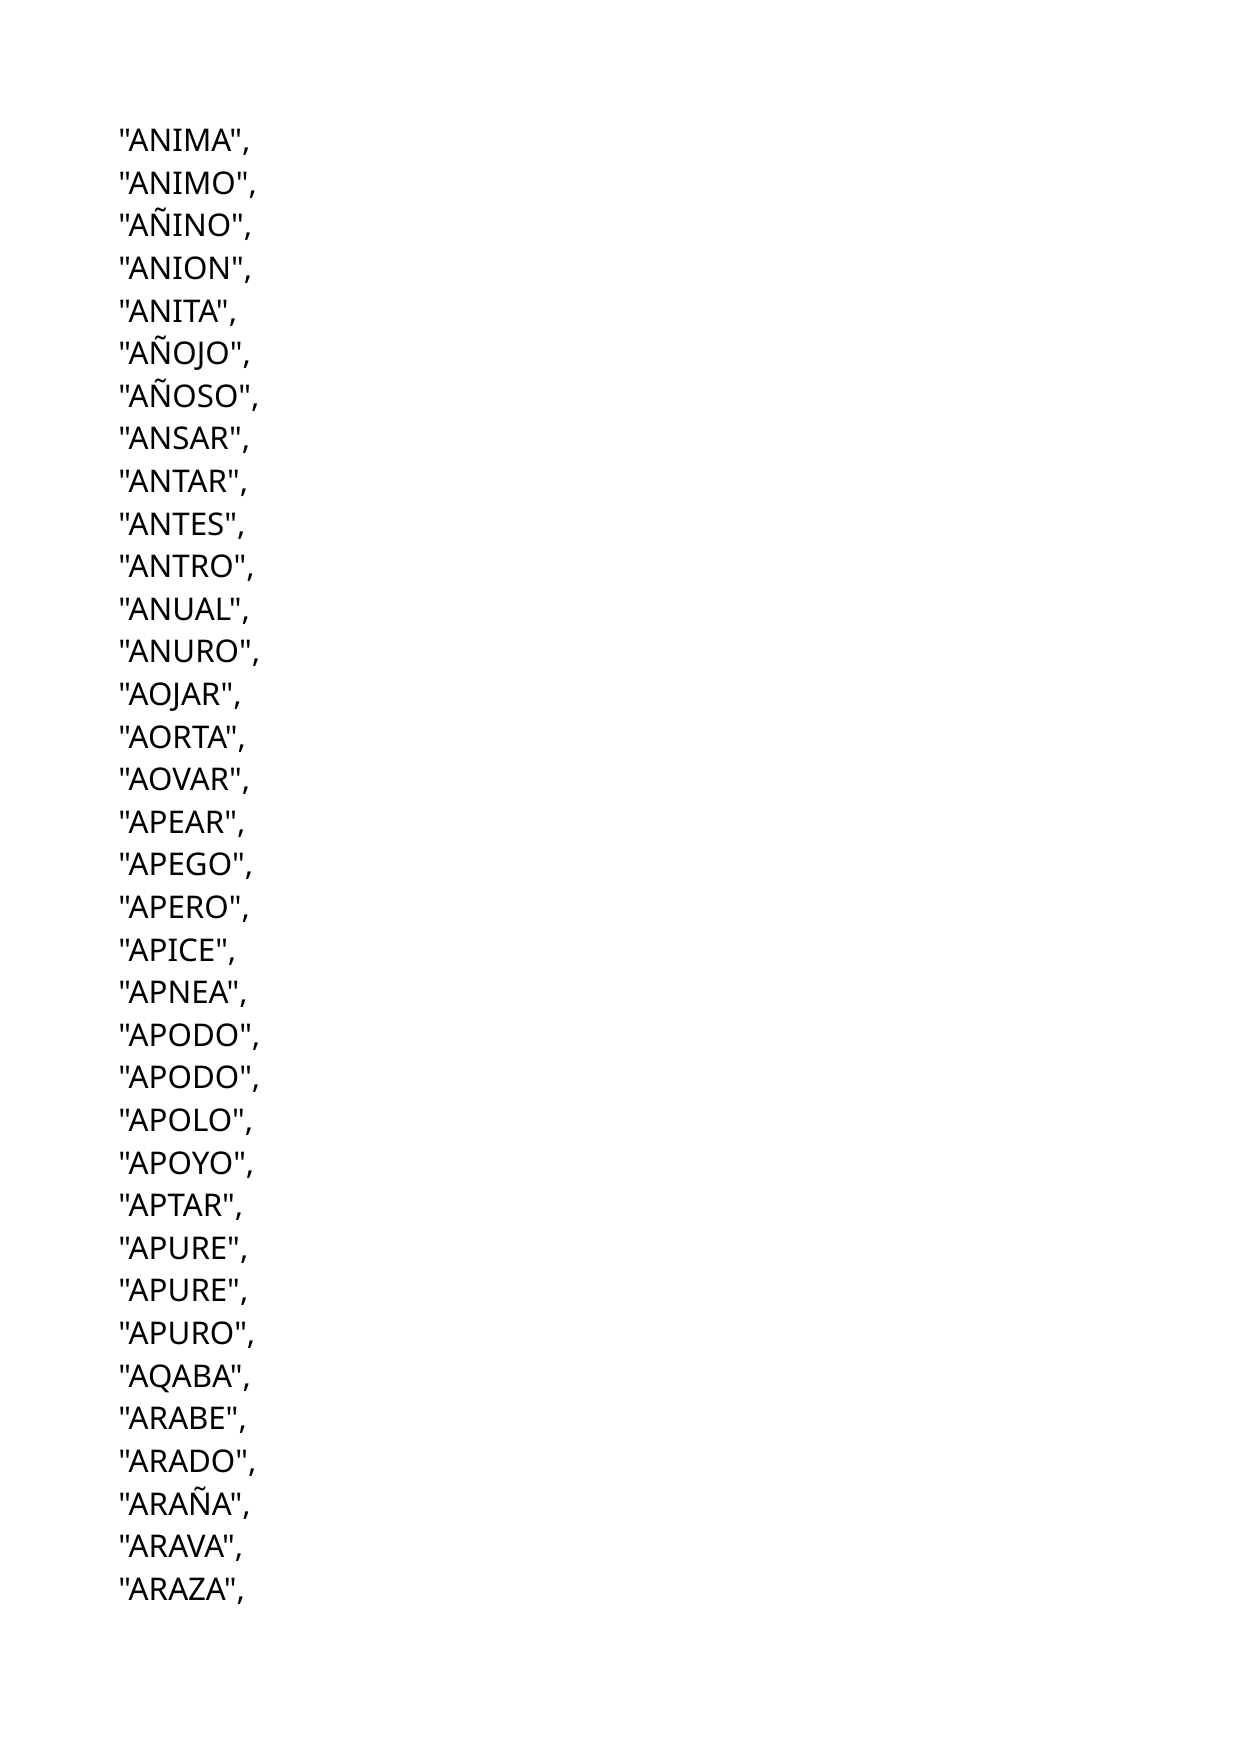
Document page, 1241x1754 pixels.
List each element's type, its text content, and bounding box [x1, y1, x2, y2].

text "ANIMO", [118, 161, 1122, 203]
text "AOJAR", [118, 672, 1122, 714]
text "ANSAR", [118, 416, 1122, 459]
text "ANIMA", [118, 118, 1122, 161]
text "AÑINO", [118, 203, 1122, 246]
text "APURO", [118, 1311, 1122, 1354]
text "APEAR", [118, 800, 1122, 842]
text "APNEA", [118, 970, 1122, 1013]
text "APICE", [118, 928, 1122, 970]
text "ANION", [118, 246, 1122, 288]
text "ARAVA", [118, 1524, 1122, 1567]
text "AOVAR", [118, 757, 1122, 800]
text "ANTES", [118, 502, 1122, 544]
text "ARAÑA", [118, 1481, 1122, 1524]
text "APODO", [118, 1013, 1122, 1055]
text "ANURO", [118, 629, 1122, 672]
text "AÑOSO", [118, 374, 1122, 416]
text "AÑOJO", [118, 331, 1122, 374]
text "ANTAR", [118, 459, 1122, 502]
text "ARADO", [118, 1439, 1122, 1481]
text "ANTRO", [118, 544, 1122, 587]
text "ARABE", [118, 1396, 1122, 1439]
text "APERO", [118, 885, 1122, 928]
text "AQABA", [118, 1354, 1122, 1396]
text "ANUAL", [118, 587, 1122, 629]
text "APEGO", [118, 842, 1122, 885]
text "APODO", [118, 1055, 1122, 1098]
text "APTAR", [118, 1183, 1122, 1226]
text "APURE", [118, 1268, 1122, 1311]
text "AORTA", [118, 714, 1122, 757]
text "ARAZA", [118, 1567, 1122, 1609]
text "APOLO", [118, 1098, 1122, 1141]
text "APOYO", [118, 1141, 1122, 1183]
text "ANITA", [118, 288, 1122, 331]
text "APURE", [118, 1226, 1122, 1268]
